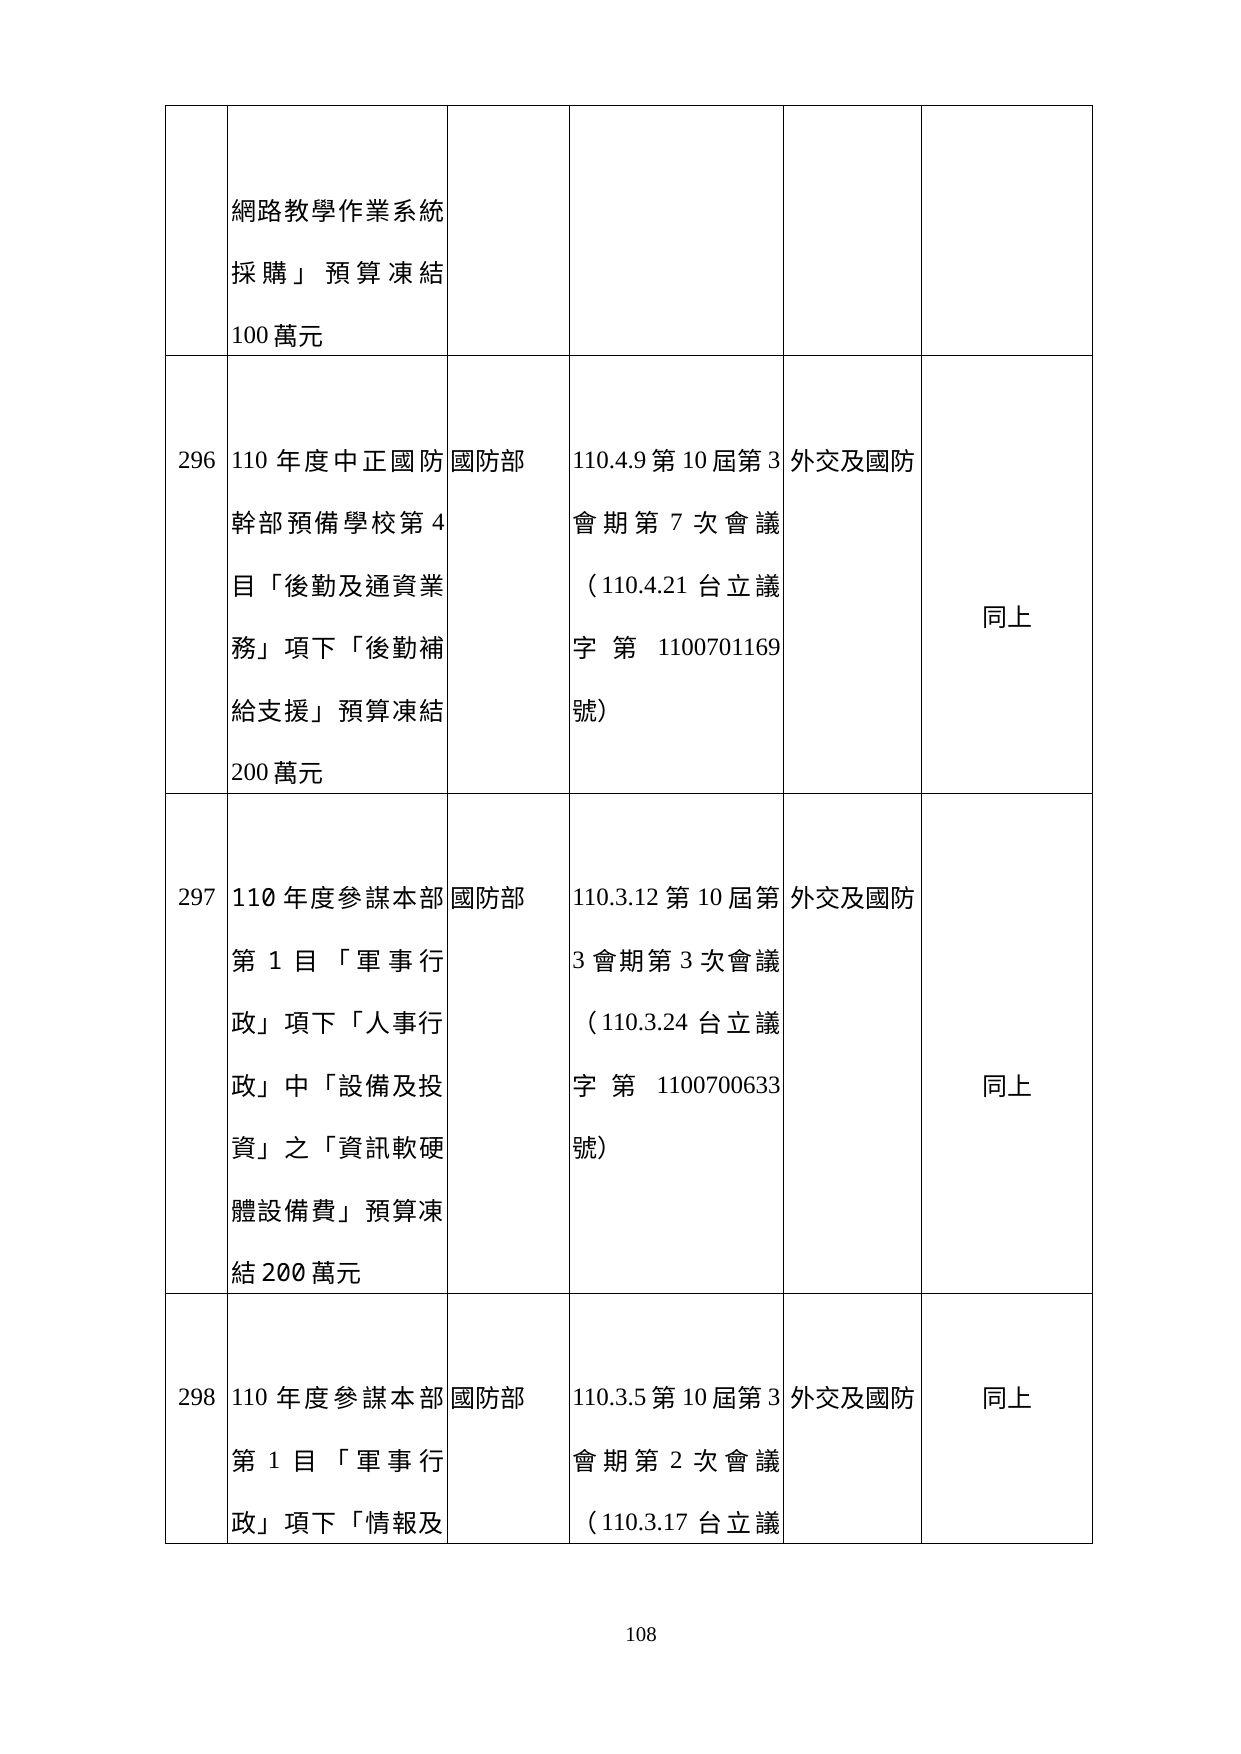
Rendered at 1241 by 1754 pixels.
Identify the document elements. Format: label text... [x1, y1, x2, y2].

table_cell 外交及國防 [784, 794, 921, 1293]
table_cell [166, 794, 227, 1293]
table_cell 110.3.12第10屆第3會期第3次會議（110.3.24台立議字第1100700633號） [570, 794, 783, 1293]
table_cell [166, 106, 227, 355]
table_cell [166, 356, 227, 793]
table_cell [784, 106, 921, 355]
table_cell 外交及國防 [784, 1294, 921, 1543]
table_cell [166, 1294, 227, 1543]
table_cell 同上 [922, 1294, 1092, 1543]
table_cell [570, 106, 783, 355]
table_cell 國防部 [448, 1294, 569, 1543]
table_cell 同上 [922, 794, 1092, 1293]
table_cell 110.4.9第10屆第3會期第7次會議（110.4.21台立議字第1100701169號） [570, 356, 783, 793]
table_cell [448, 106, 569, 355]
table_cell 110年度參謀本部第1目「軍事行政」項下「情報及 [228, 1294, 447, 1543]
table_cell 110.3.5第10屆第3會期第2次會議（110.3.17台立議 [570, 1294, 783, 1543]
table_cell 110年度中正國防幹部預備學校第4目「後勤及通資業務」項下「後勤補給支援」預算凍結200萬元 [228, 356, 447, 793]
table_cell 國防部 [448, 794, 569, 1293]
table_cell 網路教學作業系統採購」預算凍結100萬元 [228, 106, 447, 355]
table_cell [922, 106, 1092, 355]
table_cell 外交及國防 [784, 356, 921, 793]
table_cell 國防部 [448, 356, 569, 793]
table_cell 同上 [922, 356, 1092, 793]
table_cell 110年度參謀本部第1目「軍事行政」項下「人事行政」中「設備及投資」之「資訊軟硬體設備費」預算凍結200萬元 [228, 794, 447, 1293]
